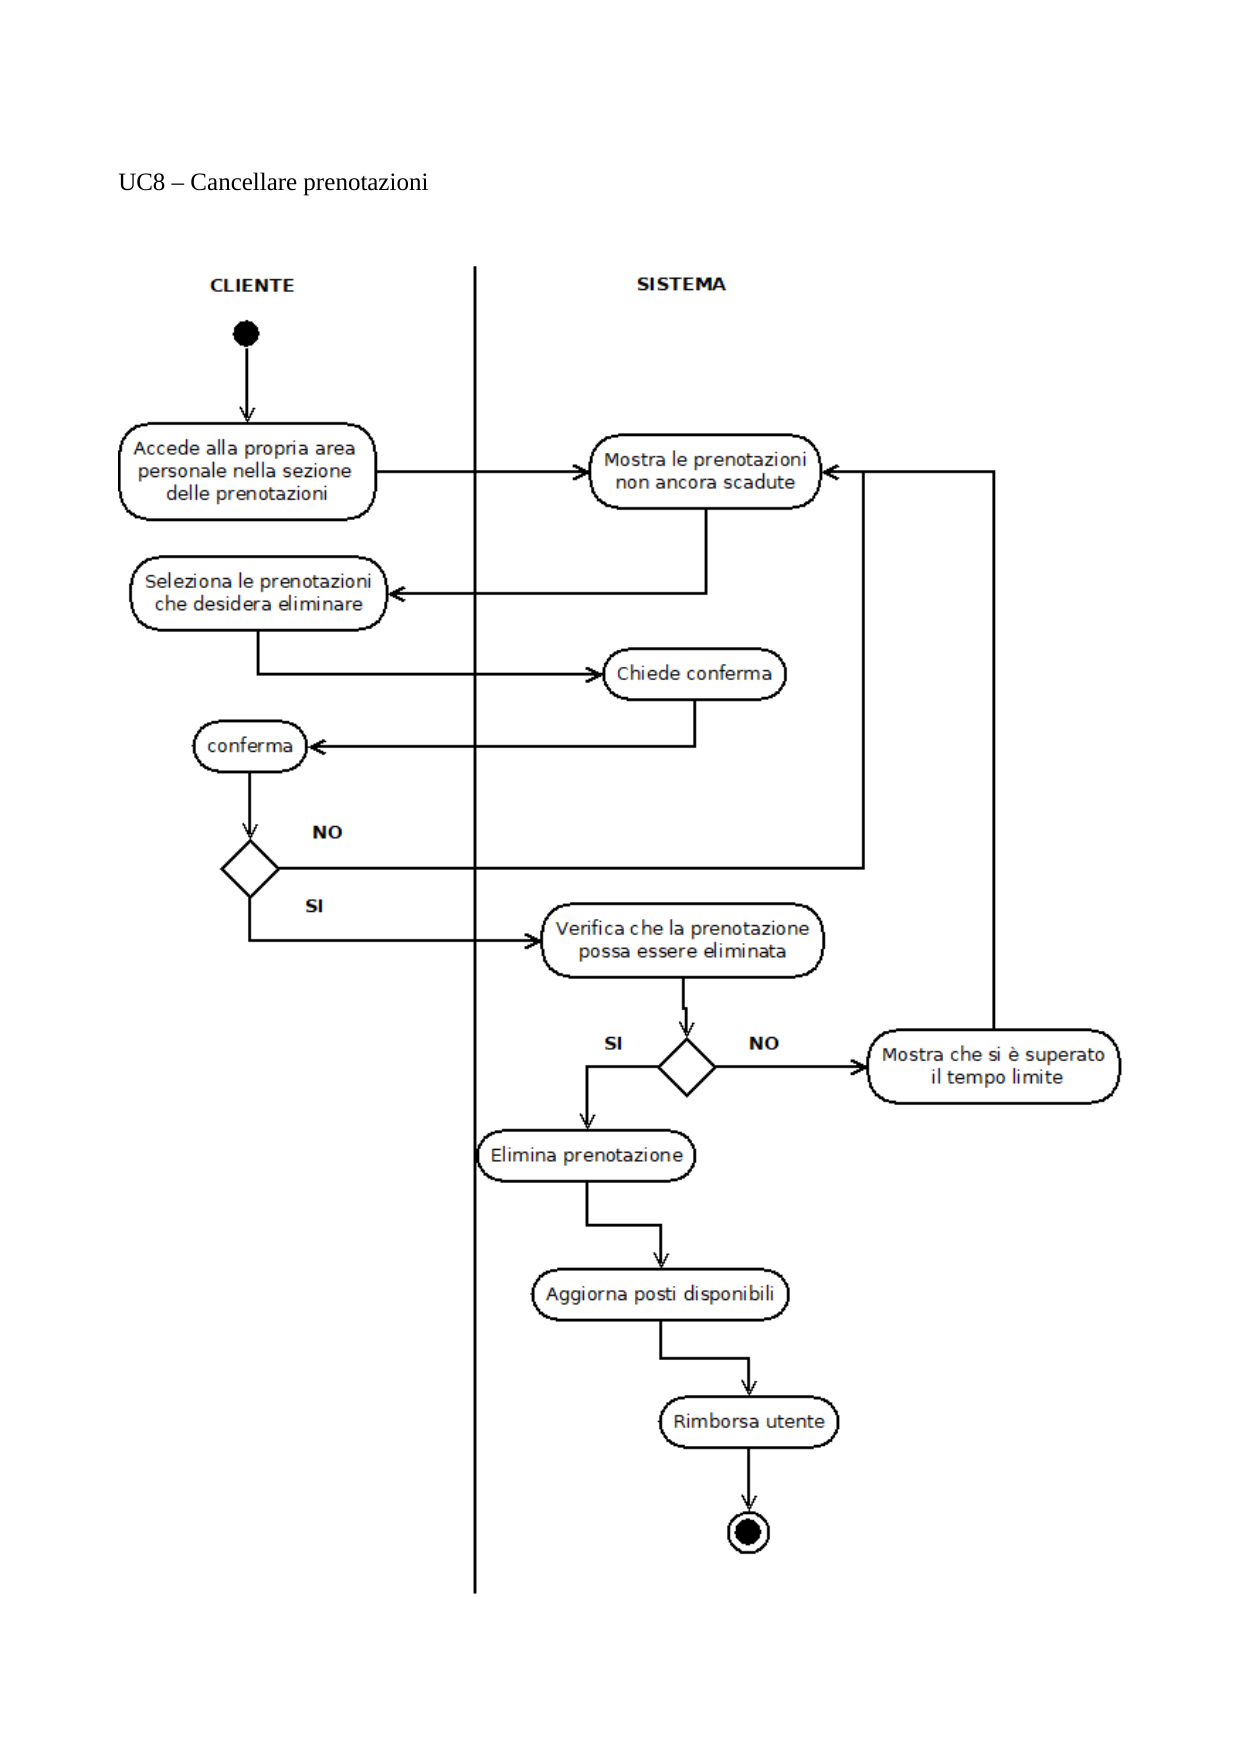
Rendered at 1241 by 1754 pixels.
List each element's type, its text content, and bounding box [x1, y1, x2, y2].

text UC8 – Cancellare prenotazioni [118, 167, 1122, 196]
picture [118, 265, 1123, 1598]
